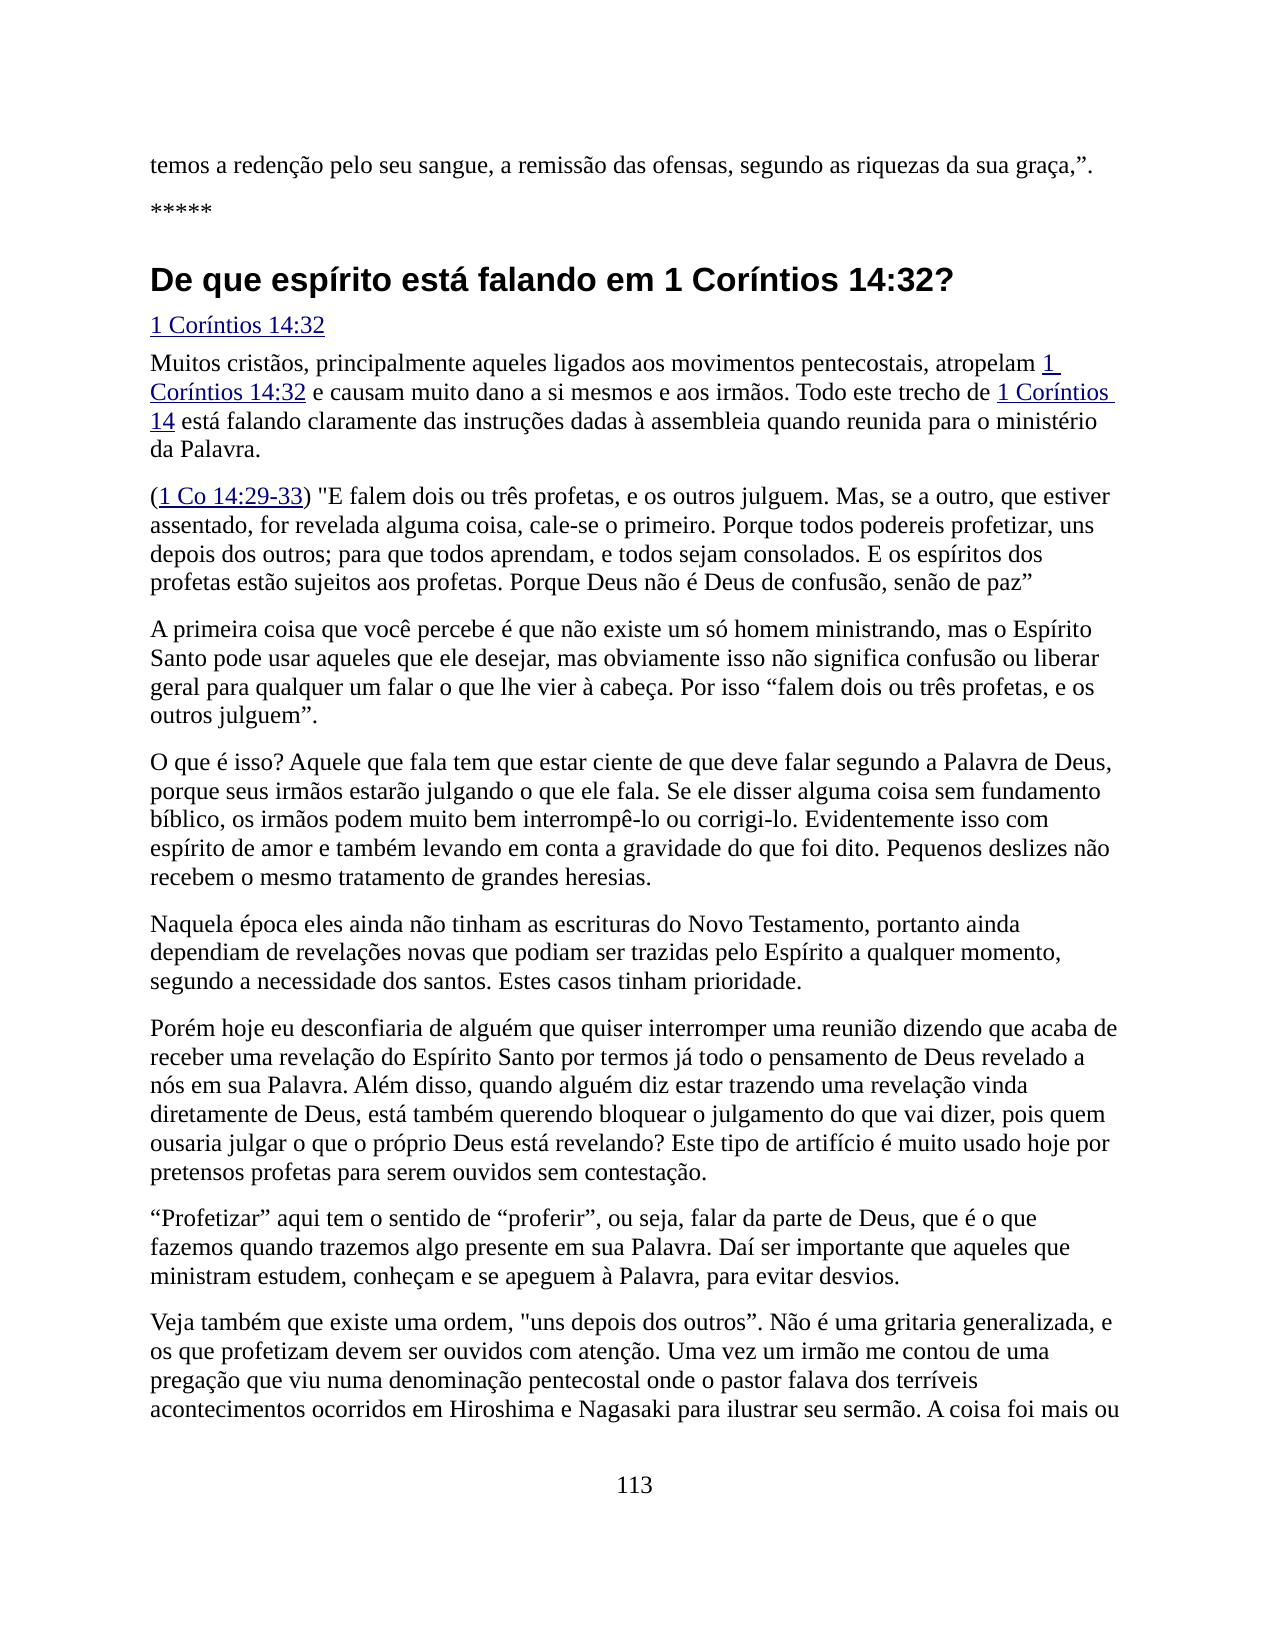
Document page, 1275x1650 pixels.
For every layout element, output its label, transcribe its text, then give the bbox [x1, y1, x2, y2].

text O que é isso? Aquele que fala tem que estar ciente de que deve falar segundo a Palavra de Deus, porque seus irmãos estarão julgando o que ele fala. Se ele disser alguma coisa sem fundamento bíblico, os irmãos podem muito bem interrompê-lo ou corrigi-lo. Evidentemente isso com espírito de amor e também levando em conta a gravidade do que foi dito. Pequenos deslizes não recebem o mesmo tratamento de grandes heresias. [150, 747, 1125, 891]
text ***** [150, 197, 1125, 225]
text “Profetizar” aqui tem o sentido de “proferir”, ou seja, falar da parte de Deus, que é o que fazemos quando trazemos algo presente em sua Palavra. Daí ser importante que aqueles que ministram estudem, conheçam e se apeguem à Palavra, para evitar desvios. [150, 1203, 1125, 1289]
subtitle De que espírito está falando em 1 Coríntios 14:32? [150, 259, 1125, 298]
text temos a redenção pelo seu sangue, a remissão das ofensas, segundo as riquezas da sua graça,”. [150, 150, 1125, 179]
text (1 Co 14:29-33) "E falem dois ou três profetas, e os outros julguem. Mas, se a outro, que estiver assentado, for revelada alguma coisa, cale-se o primeiro. Porque todos podereis profetizar, uns depois dos outros; para que todos aprendam, e todos sejam consolados. E os espíritos dos profetas estão sujeitos aos profetas. Porque Deus não é Deus de confusão, senão de paz” [150, 481, 1125, 596]
text Naquela época eles ainda não tinham as escrituras do Novo Testamento, portanto ainda dependiam de revelações novas que podiam ser trazidas pelo Espírito a qualquer momento, segundo a necessidade dos santos. Estes casos tinham prioridade. [150, 909, 1125, 995]
text A primeira coisa que você percebe é que não existe um só homem ministrando, mas o Espírito Santo pode usar aqueles que ele desejar, mas obviamente isso não significa confusão ou liberar geral para qualquer um falar o que lhe vier à cabeça. Por isso “falem dois ou três profetas, e os outros julguem”. [150, 614, 1125, 729]
text 1 Coríntios 14:32 [150, 311, 1125, 339]
text Porém hoje eu desconfiaria de alguém que quiser interromper uma reunião dizendo que acaba de receber uma revelação do Espírito Santo por termos já todo o pensamento de Deus revelado a nós em sua Palavra. Além disso, quando alguém diz estar trazendo uma revelação vinda diretamente de Deus, está também querendo bloquear o julgamento do que vai dizer, pois quem ousaria julgar o que o próprio Deus está revelando? Este tipo de artifício é muito usado hoje por pretensos profetas para serem ouvidos sem contestação. [150, 1013, 1125, 1185]
text Muitos cristãos, principalmente aqueles ligados aos movimentos pentecostais, atropelam 1 Coríntios 14:32 e causam muito dano a si mesmos e aos irmãos. Todo este trecho de 1 Coríntios 14 está falando claramente das instruções dadas à assembleia quando reunida para o ministério da Palavra. [150, 348, 1125, 463]
text Veja também que existe uma ordem, "uns depois dos outros”. Não é uma gritaria generalizada, e os que profetizam devem ser ouvidos com atenção. Uma vez um irmão me contou de uma pregação que viu numa denominação pentecostal onde o pastor falava dos terríveis acontecimentos ocorridos em Hiroshima e Nagasaki para ilustrar seu sermão. A coisa foi mais ou [150, 1307, 1125, 1422]
